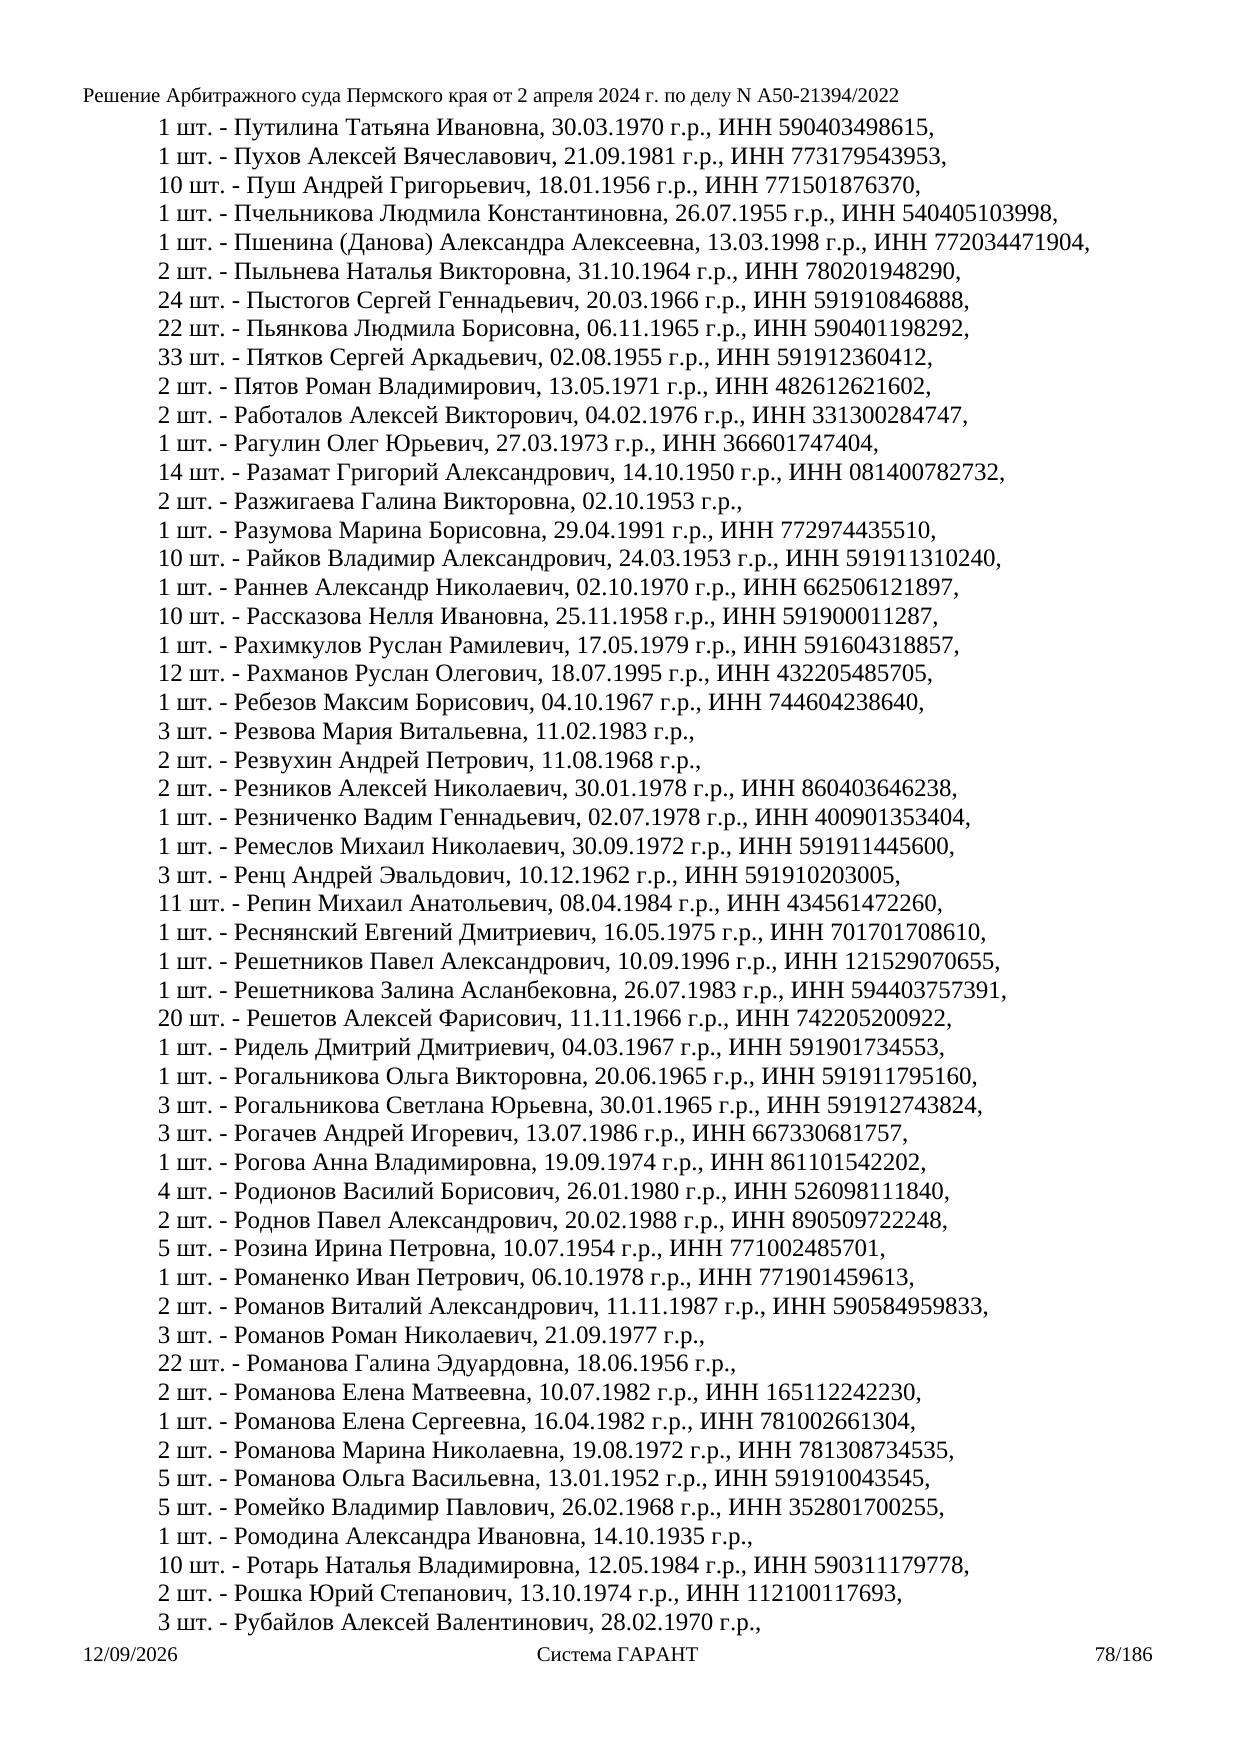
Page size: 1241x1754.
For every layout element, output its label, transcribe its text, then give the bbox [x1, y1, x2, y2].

text 1 шт. - Ридель Дмитрий Дмитриевич, 04.03.1967 г.р., ИНН 591901734553, [83, 1032, 1157, 1061]
text 3 шт. - Резвова Мария Витальевна, 11.02.1983 г.р., [83, 716, 1157, 745]
text 1 шт. - Разумова Марина Борисовна, 29.04.1991 г.р., ИНН 772974435510, [83, 515, 1157, 543]
text 10 шт. - Рассказова Нелля Ивановна, 25.11.1958 г.р., ИНН 591900011287, [83, 601, 1157, 630]
text 1 шт. - Раннев Александр Николаевич, 02.10.1970 г.р., ИНН 662506121897, [83, 572, 1157, 601]
text 3 шт. - Рогальникова Светлана Юрьевна, 30.01.1965 г.р., ИНН 591912743824, [83, 1090, 1157, 1118]
text 1 шт. - Рогова Анна Владимировна, 19.09.1974 г.р., ИНН 861101542202, [83, 1147, 1157, 1176]
text 2 шт. - Пыльнева Наталья Викторовна, 31.10.1964 г.р., ИНН 780201948290, [83, 256, 1157, 285]
text 2 шт. - Резвухин Андрей Петрович, 11.08.1968 г.р., [83, 745, 1157, 773]
text 12 шт. - Рахманов Руслан Олегович, 18.07.1995 г.р., ИНН 432205485705, [83, 658, 1157, 687]
text 24 шт. - Пыстогов Сергей Геннадьевич, 20.03.1966 г.р., ИНН 591910846888, [83, 285, 1157, 313]
text 33 шт. - Пятков Сергей Аркадьевич, 02.08.1955 г.р., ИНН 591912360412, [83, 342, 1157, 371]
text 2 шт. - Романова Елена Матвеевна, 10.07.1982 г.р., ИНН 165112242230, [83, 1377, 1157, 1406]
text 1 шт. - Решетников Павел Александрович, 10.09.1996 г.р., ИНН 121529070655, [83, 946, 1157, 975]
text 1 шт. - Романова Елена Сергеевна, 16.04.1982 г.р., ИНН 781002661304, [83, 1406, 1157, 1435]
text 2 шт. - Романова Марина Николаевна, 19.08.1972 г.р., ИНН 781308734535, [83, 1435, 1157, 1463]
text 1 шт. - Путилина Татьяна Ивановна, 30.03.1970 г.р., ИНН 590403498615, [83, 112, 1157, 141]
text 2 шт. - Рошка Юрий Степанович, 13.10.1974 г.р., ИНН 112100117693, [83, 1578, 1157, 1607]
text 1 шт. - Ромодина Александра Ивановна, 14.10.1935 г.р., [83, 1521, 1157, 1550]
text 2 шт. - Роднов Павел Александрович, 20.02.1988 г.р., ИНН 890509722248, [83, 1205, 1157, 1233]
text 3 шт. - Романов Роман Николаевич, 21.09.1977 г.р., [83, 1320, 1157, 1348]
text 2 шт. - Романов Виталий Александрович, 11.11.1987 г.р., ИНН 590584959833, [83, 1291, 1157, 1320]
text 11 шт. - Репин Михаил Анатольевич, 08.04.1984 г.р., ИНН 434561472260, [83, 888, 1157, 917]
text 5 шт. - Ромейко Владимир Павлович, 26.02.1968 г.р., ИНН 352801700255, [83, 1492, 1157, 1521]
text 22 шт. - Романова Галина Эдуардовна, 18.06.1956 г.р., [83, 1348, 1157, 1377]
text 3 шт. - Ренц Андрей Эвальдович, 10.12.1962 г.р., ИНН 591910203005, [83, 860, 1157, 888]
text 1 шт. - Пухов Алексей Вячеславович, 21.09.1981 г.р., ИНН 773179543953, [83, 141, 1157, 170]
text 1 шт. - Пшенина (Данова) Александра Алексеевна, 13.03.1998 г.р., ИНН 772034471904, [83, 227, 1157, 256]
text 1 шт. - Рагулин Олег Юрьевич, 27.03.1973 г.р., ИНН 366601747404, [83, 428, 1157, 457]
text 10 шт. - Райков Владимир Александрович, 24.03.1953 г.р., ИНН 591911310240, [83, 543, 1157, 572]
text 1 шт. - Рогальникова Ольга Викторовна, 20.06.1965 г.р., ИНН 591911795160, [83, 1061, 1157, 1090]
text 2 шт. - Работалов Алексей Викторович, 04.02.1976 г.р., ИНН 331300284747, [83, 400, 1157, 428]
text 14 шт. - Разамат Григорий Александрович, 14.10.1950 г.р., ИНН 081400782732, [83, 457, 1157, 486]
text 4 шт. - Родионов Василий Борисович, 26.01.1980 г.р., ИНН 526098111840, [83, 1176, 1157, 1205]
text 1 шт. - Реснянский Евгений Дмитриевич, 16.05.1975 г.р., ИНН 701701708610, [83, 917, 1157, 946]
text 5 шт. - Розина Ирина Петровна, 10.07.1954 г.р., ИНН 771002485701, [83, 1233, 1157, 1262]
text 10 шт. - Пуш Андрей Григорьевич, 18.01.1956 г.р., ИНН 771501876370, [83, 170, 1157, 198]
text 2 шт. - Пятов Роман Владимирович, 13.05.1971 г.р., ИНН 482612621602, [83, 371, 1157, 400]
text 3 шт. - Рогачев Андрей Игоревич, 13.07.1986 г.р., ИНН 667330681757, [83, 1118, 1157, 1147]
text 1 шт. - Рахимкулов Руслан Рамилевич, 17.05.1979 г.р., ИНН 591604318857, [83, 630, 1157, 658]
text 1 шт. - Пчельникова Людмила Константиновна, 26.07.1955 г.р., ИНН 540405103998, [83, 198, 1157, 227]
text 5 шт. - Романова Ольга Васильевна, 13.01.1952 г.р., ИНН 591910043545, [83, 1463, 1157, 1492]
text 22 шт. - Пьянкова Людмила Борисовна, 06.11.1965 г.р., ИНН 590401198292, [83, 313, 1157, 342]
text 3 шт. - Рубайлов Алексей Валентинович, 28.02.1970 г.р., [83, 1607, 1157, 1636]
text 1 шт. - Резниченко Вадим Геннадьевич, 02.07.1978 г.р., ИНН 400901353404, [83, 802, 1157, 831]
text 2 шт. - Резников Алексей Николаевич, 30.01.1978 г.р., ИНН 860403646238, [83, 773, 1157, 802]
text 1 шт. - Романенко Иван Петрович, 06.10.1978 г.р., ИНН 771901459613, [83, 1262, 1157, 1291]
text 10 шт. - Ротарь Наталья Владимировна, 12.05.1984 г.р., ИНН 590311179778, [83, 1550, 1157, 1578]
text 1 шт. - Решетникова Залина Асланбековна, 26.07.1983 г.р., ИНН 594403757391, [83, 975, 1157, 1003]
text 1 шт. - Ремеслов Михаил Николаевич, 30.09.1972 г.р., ИНН 591911445600, [83, 831, 1157, 860]
text 2 шт. - Разжигаева Галина Викторовна, 02.10.1953 г.р., [83, 486, 1157, 515]
text 20 шт. - Решетов Алексей Фарисович, 11.11.1966 г.р., ИНН 742205200922, [83, 1003, 1157, 1032]
text 1 шт. - Ребезов Максим Борисович, 04.10.1967 г.р., ИНН 744604238640, [83, 687, 1157, 716]
